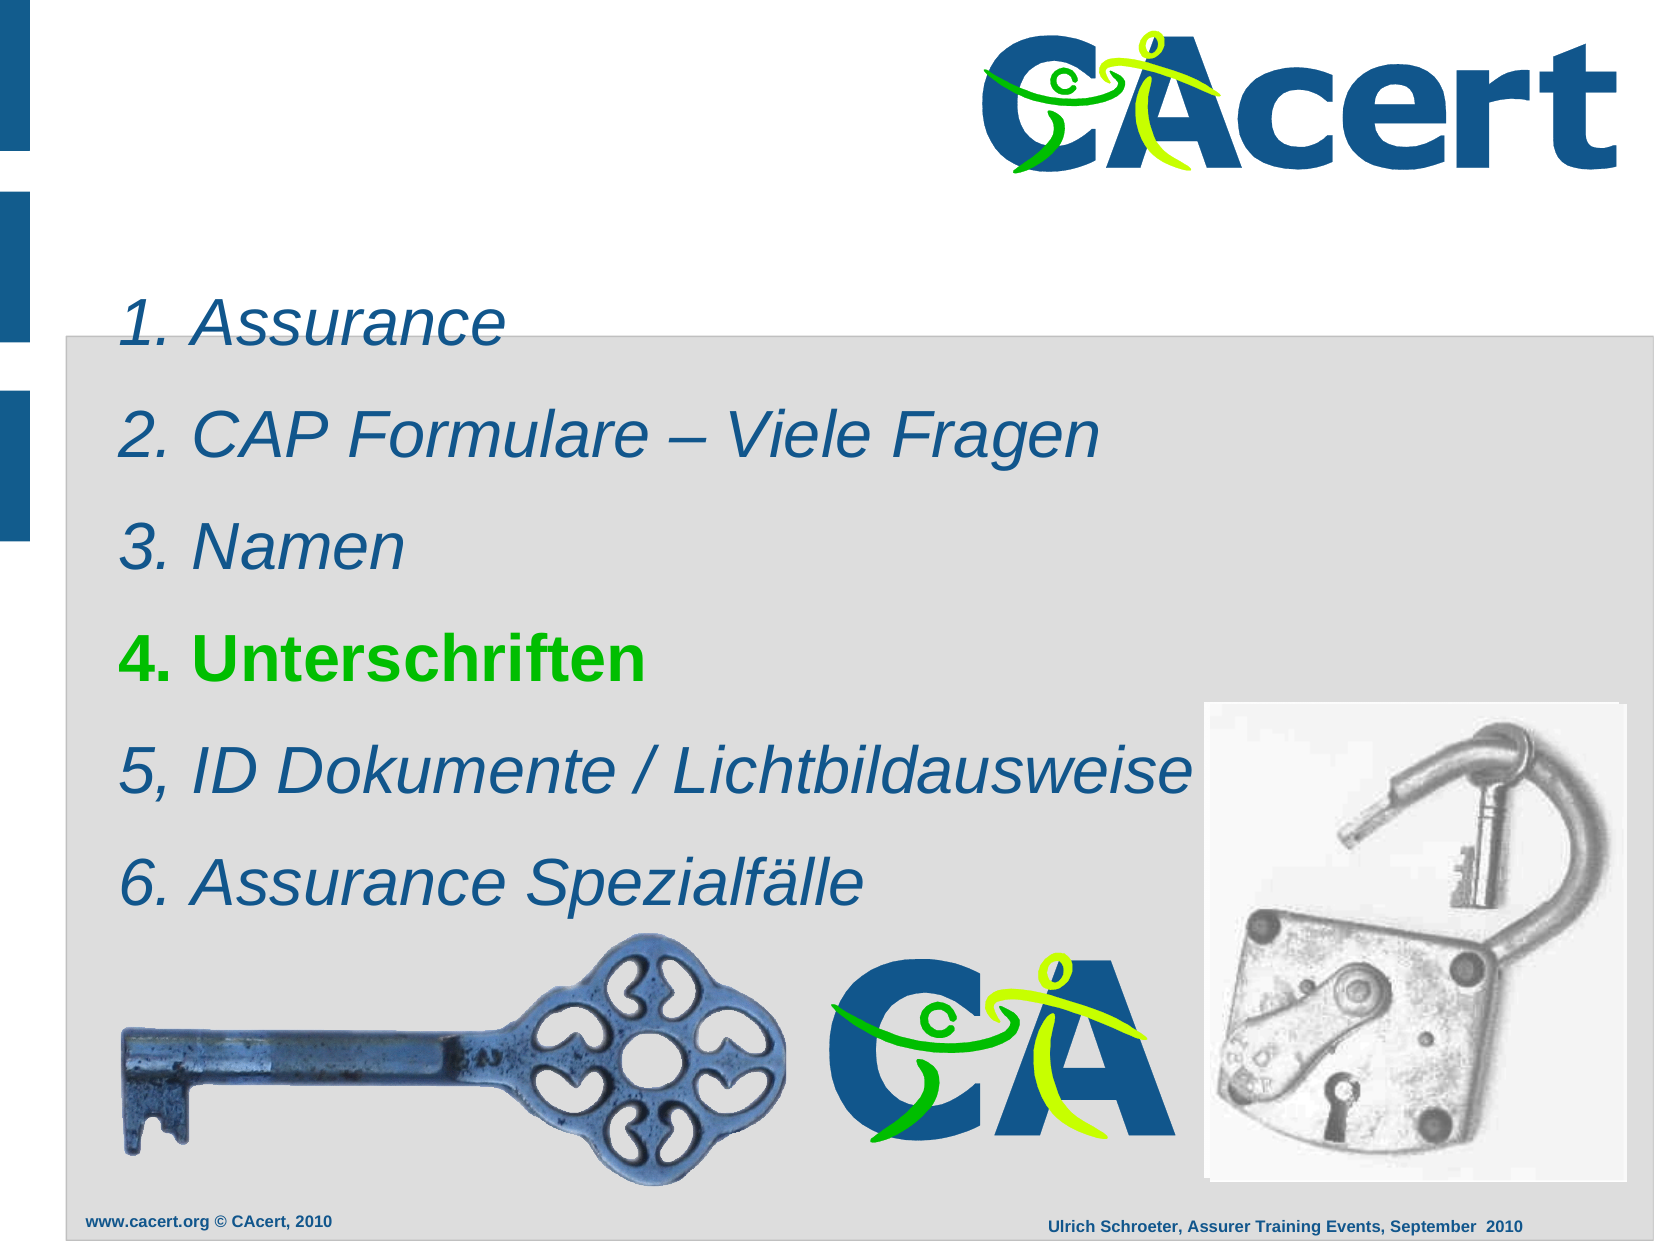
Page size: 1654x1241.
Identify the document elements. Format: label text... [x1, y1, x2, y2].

picture [1204, 702, 1627, 1182]
title 1. Assurance 2. CAP Formulare – Viele Fragen 3. Namen 4. Unterschriften 5, ID Dokumente / Lichtbildausweise 6. Assurance Spezialfälle [118, 265, 1530, 902]
picture [106, 915, 800, 1203]
picture [826, 950, 1177, 1145]
